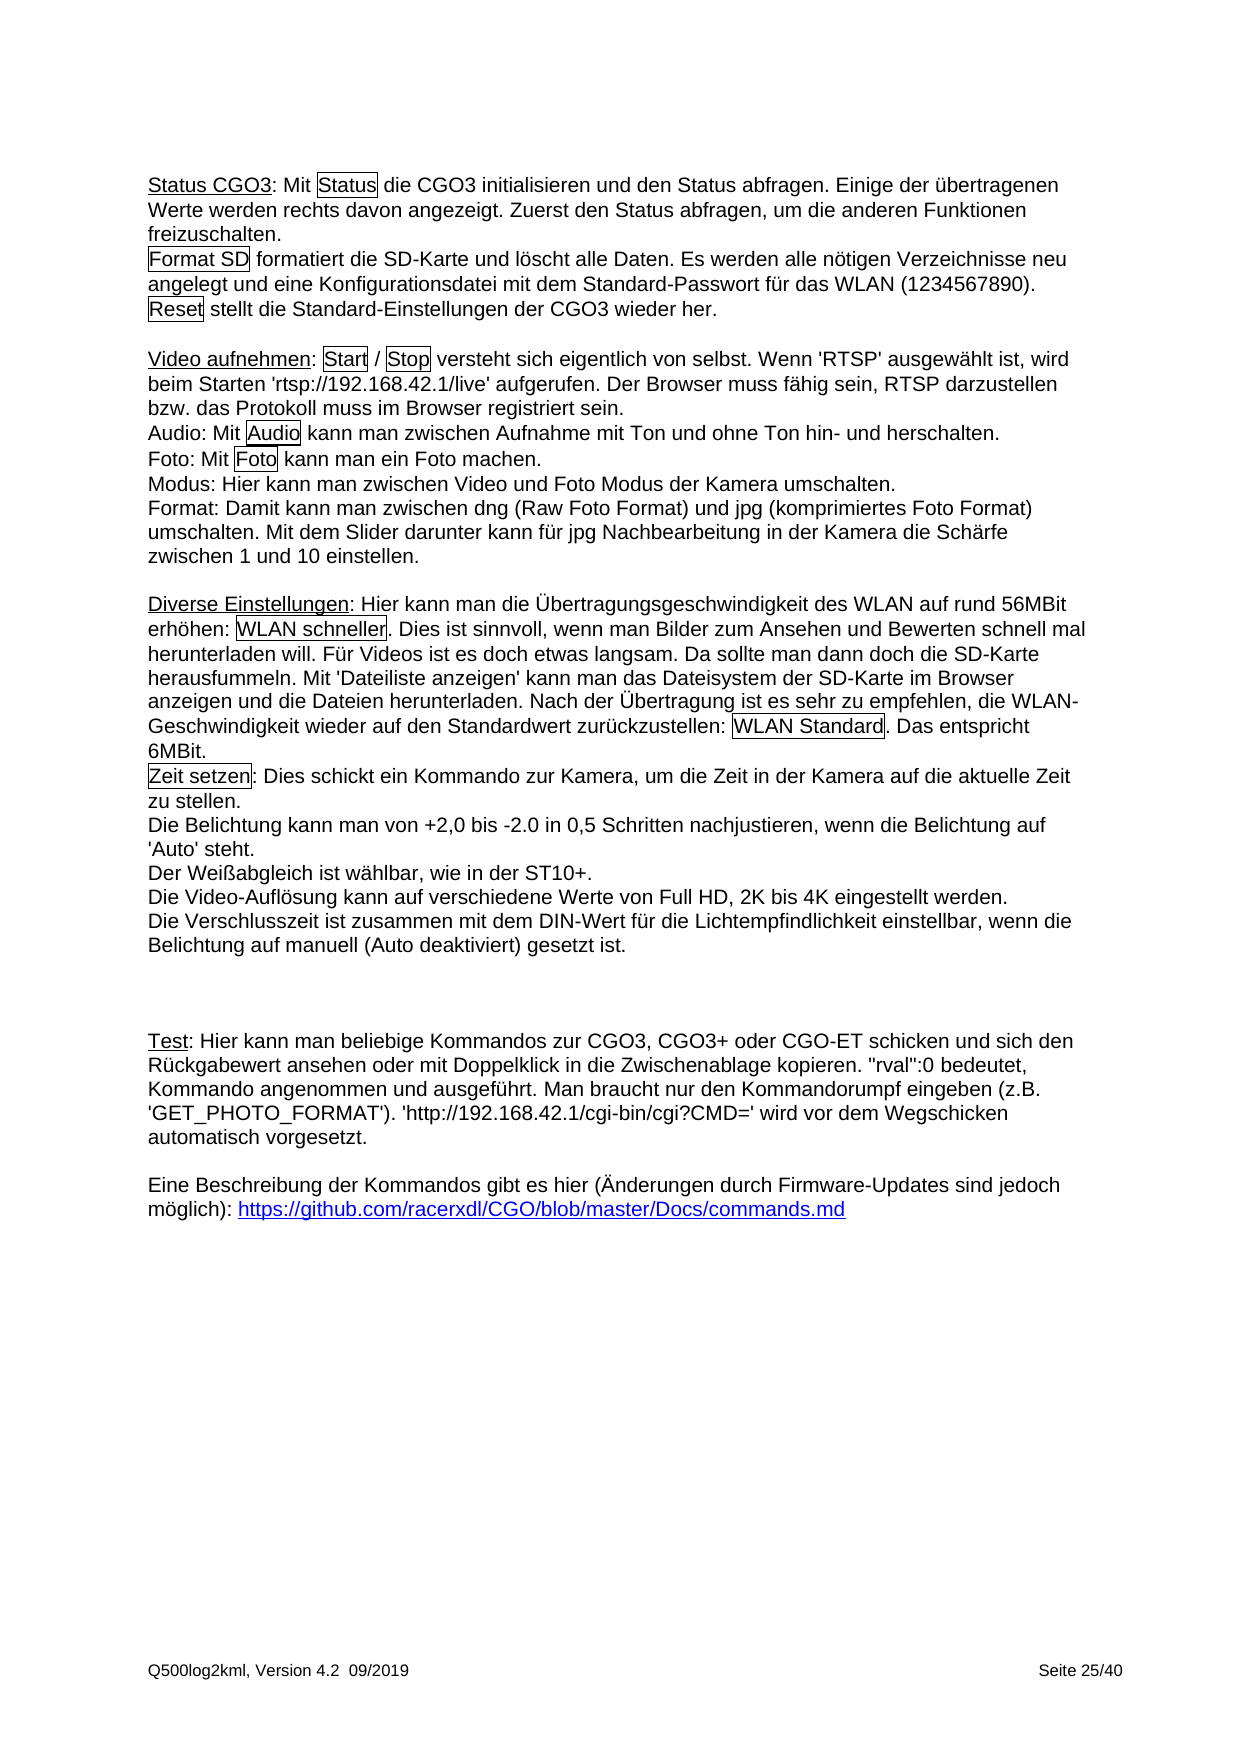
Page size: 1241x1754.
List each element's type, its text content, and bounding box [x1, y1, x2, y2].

text stellt die Standard-Einstellungen der CGO3 wieder her. [204, 296, 1093, 322]
text Modus: Hier kann man zwischen Video und Foto Modus der Kamera umschalten. [148, 472, 1093, 496]
text Video aufnehmen: Start / Stop versteht sich eigentlich von selbst. Wenn 'RTSP' ausgewählt ist, wird beim Starten 'rtsp://192.168.42.1/live' aufgerufen. Der Browser muss fähig sein, RTSP darzustellen bzw. das Protokoll muss im Browser registriert sein. [148, 346, 1093, 419]
text Status CGO3: Mit Status die CGO3 initialisieren und den Status abfragen. Einige der übertragenen Werte werden rechts davon angezeigt. Zuerst den Status abfragen, um die anderen Funktionen freizuschalten. [148, 172, 1093, 246]
text Diverse Einstellungen: Hier kann man die Übertragungsgeschwindigkeit des WLAN auf rund 56MBit erhöhen: WLAN schneller. Dies ist sinnvoll, wenn man Bilder zum Ansehen und Bewerten schnell mal herunterladen will. Für Videos ist es doch etwas langsam. Da sollte man dann doch die SD-Karte herausfummeln. Mit 'Dateiliste anzeigen' kann man das Dateisystem der SD-Karte im Browser anzeigen und die Dateien herunterladen. Nach der Übertragung ist es sehr zu empfehlen, die WLAN-Geschwindigkeit wieder auf den Standardwert zurückzustellen: WLAN Standard. Das entspricht 6MBit. [148, 591, 1093, 763]
text Zeit setzen: Dies schickt ein Kommando zur Kamera, um die Zeit in der Kamera auf die aktuelle Zeit zu stellen. [148, 763, 1093, 813]
text kann man zwischen Aufnahme mit Ton und ohne Ton hin- und herschalten. [301, 419, 1093, 446]
text kann man ein Foto machen. [278, 446, 1093, 472]
text Die Verschlusszeit ist zusammen mit dem DIN-Wert für die Lichtempfindlichkeit einstellbar, wenn die Belichtung auf manuell (Auto deaktiviert) gesetzt ist. [148, 909, 1093, 957]
text Eine Beschreibung der Kommandos gibt es hier (Änderungen durch Firmware-Updates sind jedoch möglich): https://github.com/racerxdl/CGO/blob/master/Docs/commands.md [148, 1173, 1093, 1221]
text Test: Hier kann man beliebige Kommandos zur CGO3, CGO3+ oder CGO-ET schicken und sich den Rückgabewert ansehen oder mit Doppelklick in die Zwischenablage kopieren. "rval":0 bedeutet, Kommando angenommen und ausgeführt. Man braucht nur den Kommandorumpf eingeben (z.B. 'GET_PHOTO_FORMAT'). 'http://192.168.42.1/cgi-bin/cgi?CMD=' wird vor dem Wegschicken automatisch vorgesetzt. [148, 1029, 1093, 1149]
text Die Video-Auflösung kann auf verschiedene Werte von Full HD, 2K bis 4K eingestellt werden. [148, 885, 1093, 909]
text Der Weißabgleich ist wählbar, wie in der ST10+. [148, 861, 1093, 885]
text Die Belichtung kann man von +2,0 bis -2.0 in 0,5 Schritten nachjustieren, wenn die Belichtung auf 'Auto' steht. [148, 813, 1093, 861]
text Audio: Mit Audio [148, 419, 300, 446]
text Format SD formatiert die SD-Karte und löscht alle Daten. Es werden alle nötigen Verzeichnisse neu angelegt und eine Konfigurationsdatei mit dem Standard-Passwort für das WLAN (1234567890). [148, 246, 1093, 296]
text Foto: Mit [148, 446, 234, 472]
text Foto [235, 447, 277, 471]
text Reset [149, 297, 203, 321]
text Format: Damit kann man zwischen dng (Raw Foto Format) und jpg (komprimiertes Foto Format) umschalten. Mit dem Slider darunter kann für jpg Nachbearbeitung in der Kamera die Schärfe zwischen 1 und 10 einstellen. [148, 496, 1093, 567]
